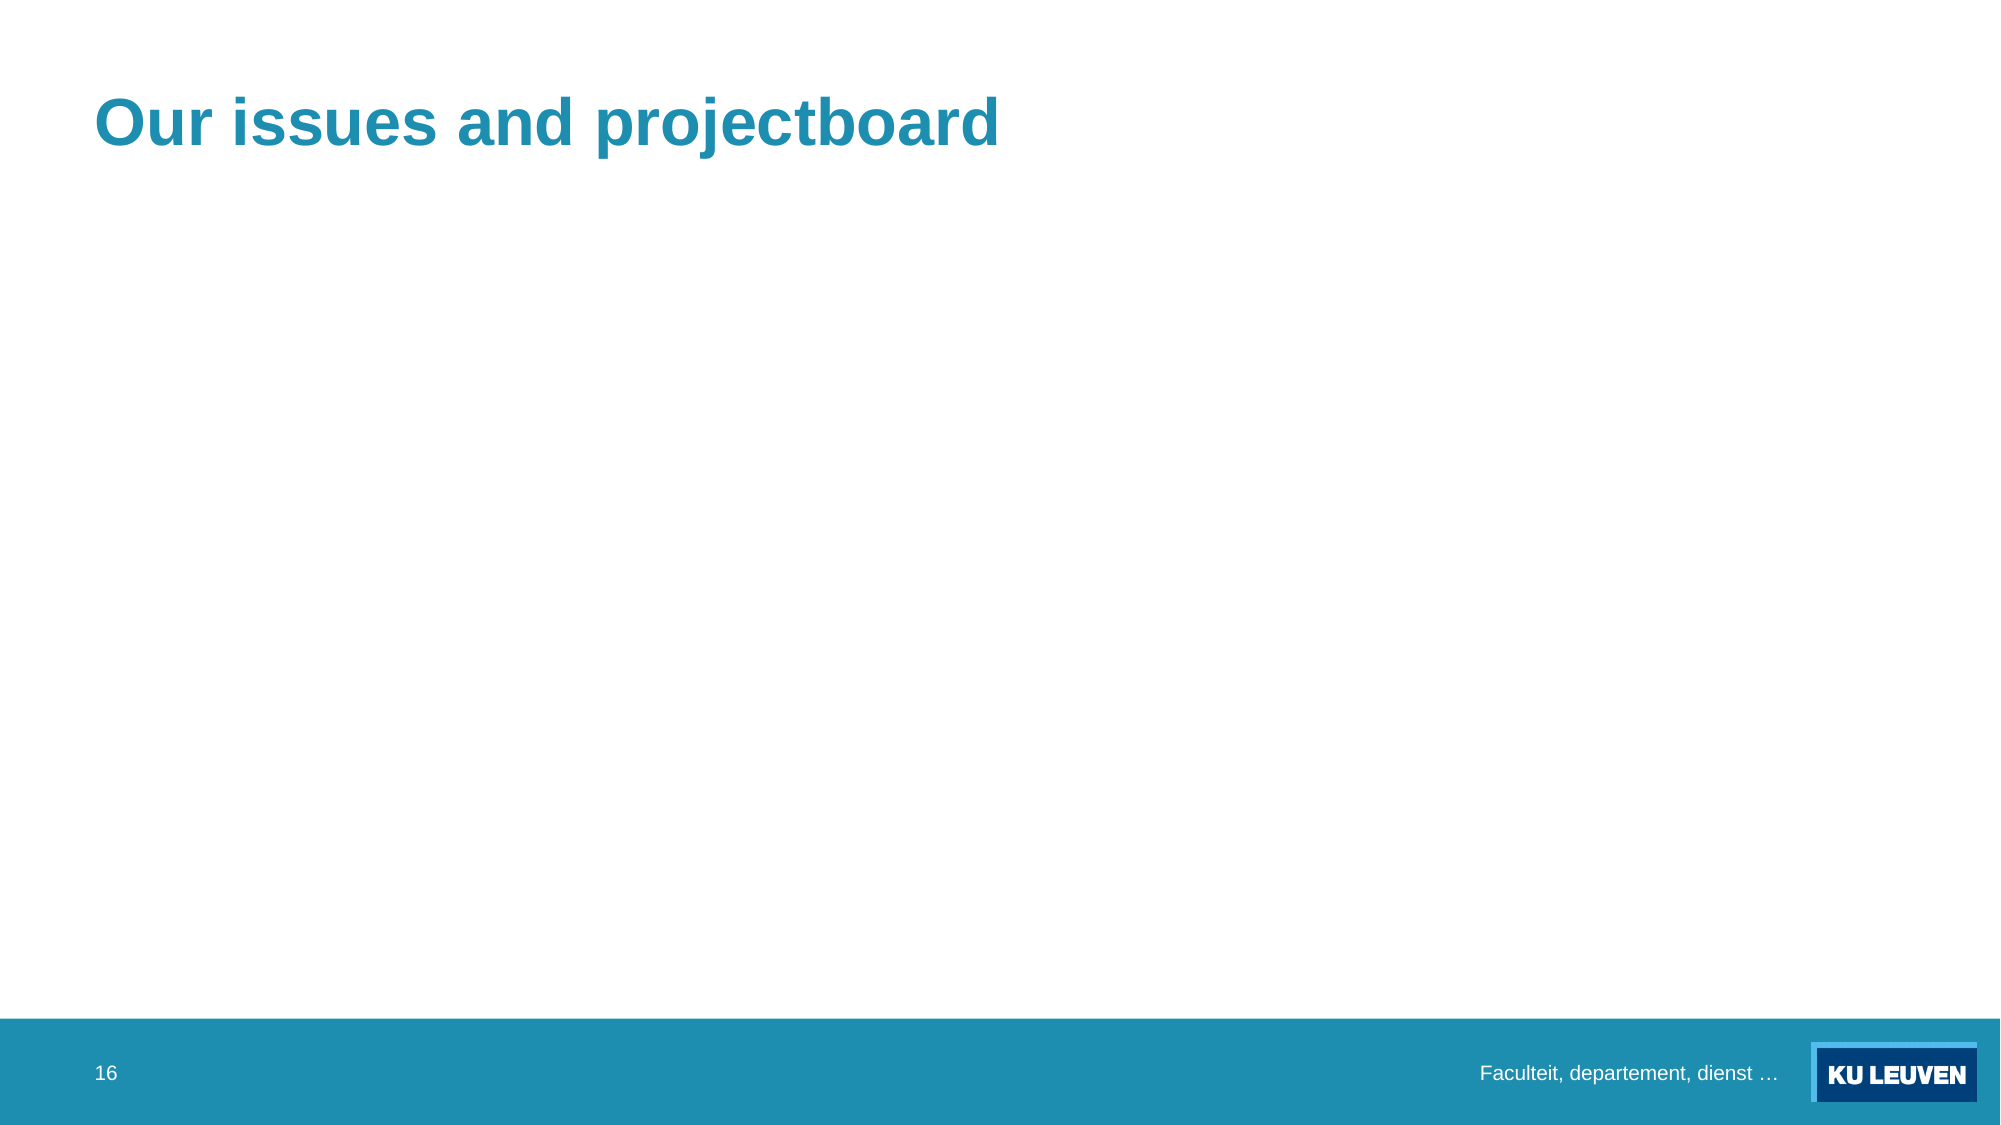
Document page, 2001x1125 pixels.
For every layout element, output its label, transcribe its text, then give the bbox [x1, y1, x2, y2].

picture [1811, 1042, 1977, 1102]
title Our issues and projectboard [94, 49, 1906, 189]
